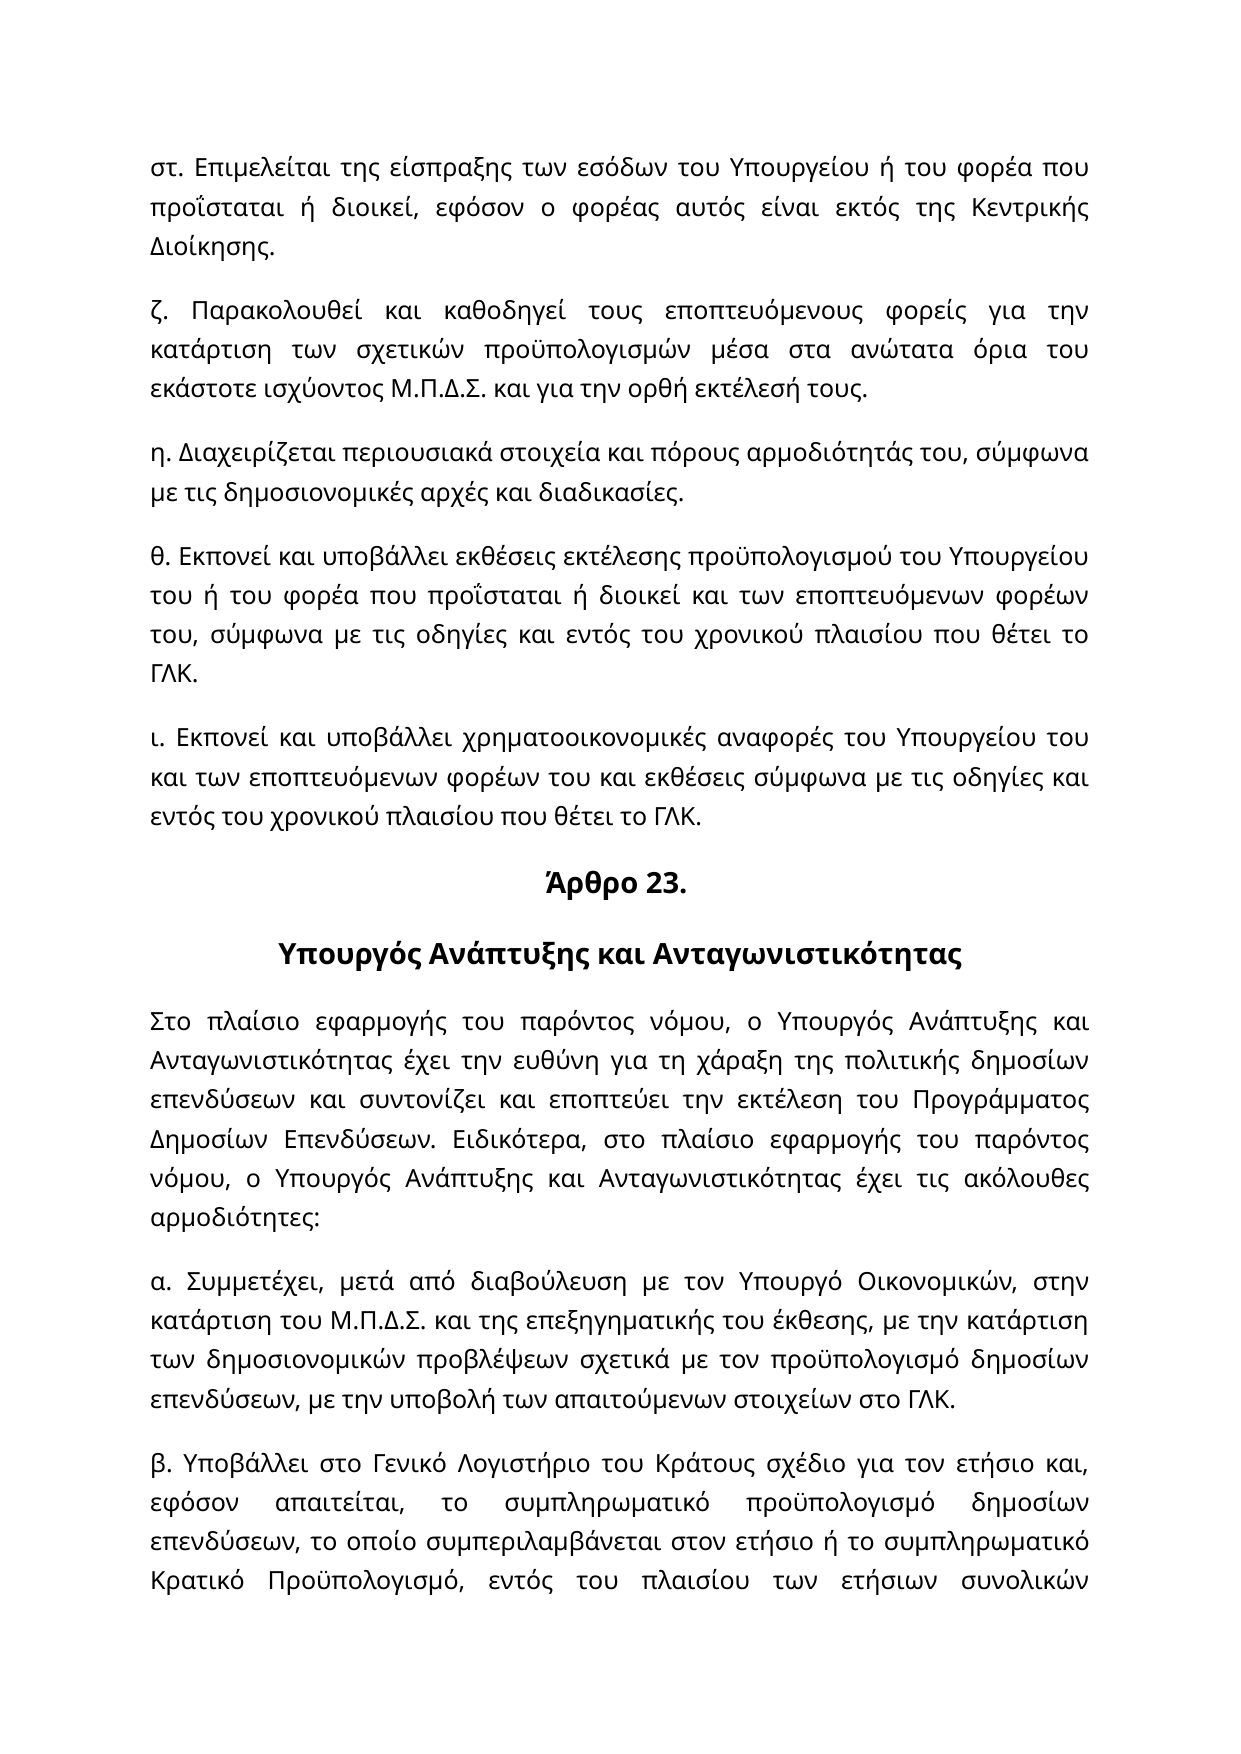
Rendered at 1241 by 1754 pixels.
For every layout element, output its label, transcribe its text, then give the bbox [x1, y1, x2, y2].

text η. Διαχειρίζεται περιουσιακά στοιχεία και πόρους αρμοδιότητάς του, σύμφωνα με τις δημοσιονομικές αρχές και διαδικασίες. [150, 435, 1090, 508]
text Στο πλαίσιο εφαρμογής του παρόντος νόμου, ο Υπουργός Ανάπτυξης και Ανταγωνιστικότητας έχει την ευθύνη για τη χάραξη της πολιτικής δημοσίων επενδύσεων και συντονίζει και εποπτεύει την εκτέλεση του Προγράμματος Δημοσίων Επενδύσεων. Ειδικότερα, στο πλαίσιο εφαρμογής του παρόντος νόμου, ο Υπουργός Ανάπτυξης και Ανταγωνιστικότητας έχει τις ακόλουθες αρμοδιότητες: [150, 1004, 1090, 1234]
text β. Υποβάλλει στο Γενικό Λογιστήριο του Κράτους σχέδιο για τον ετήσιο και, εφόσον απαιτείται, το συμπληρωματικό προϋπολογισμό δημοσίων επενδύσεων, το οποίο συμπεριλαμβάνεται στον ετήσιο ή το συμπληρωματικό Κρατικό Προϋπολογισμό, εντός του πλαισίου των ετήσιων συνολικών [150, 1445, 1090, 1597]
subtitle Άρθρο 23. [150, 862, 1090, 902]
text στ. Επιμελείται της είσπραξης των εσόδων του Υπουργείου ή του φορέα που προΐσταται ή διοικεί, εφόσον ο φορέας αυτός είναι εκτός της Κεντρικής Διοίκησης. [150, 150, 1090, 262]
text ζ. Παρακολουθεί και καθοδηγεί τους εποπτευόμενους φορείς για την κατάρτιση των σχετικών προϋπολογισμών μέσα στα ανώτατα όρια του εκάστοτε ισχύοντος Μ.Π.Δ.Σ. και για την ορθή εκτέλεσή τους. [150, 292, 1090, 405]
text α. Συμμετέχει, μετά από διαβούλευση με τον Υπουργό Οικονομικών, στην κατάρτιση του Μ.Π.Δ.Σ. και της επεξηγηματικής του έκθεσης, με την κατάρτιση των δημοσιονομικών προβλέψεων σχετικά με τον προϋπολογισμό δημοσίων επενδύσεων, με την υποβολή των απαιτούμενων στοιχείων στο ΓΛΚ. [150, 1264, 1090, 1415]
subtitle Υπουργός Ανάπτυξης και Ανταγωνιστικότητας [150, 933, 1090, 973]
text θ. Εκπονεί και υποβάλλει εκθέσεις εκτέλεσης προϋπολογισμού του Υπουργείου του ή του φορέα που προΐσταται ή διοικεί και των εποπτευόμενων φορέων του, σύμφωνα με τις οδηγίες και εντός του χρονικού πλαισίου που θέτει το ΓΛΚ. [150, 538, 1090, 690]
text ι. Εκπονεί και υποβάλλει χρηματοοικονομικές αναφορές του Υπουργείου του και των εποπτευόμενων φορέων του και εκθέσεις σύμφωνα με τις οδηγίες και εντός του χρονικού πλαισίου που θέτει το ΓΛΚ. [150, 720, 1090, 832]
